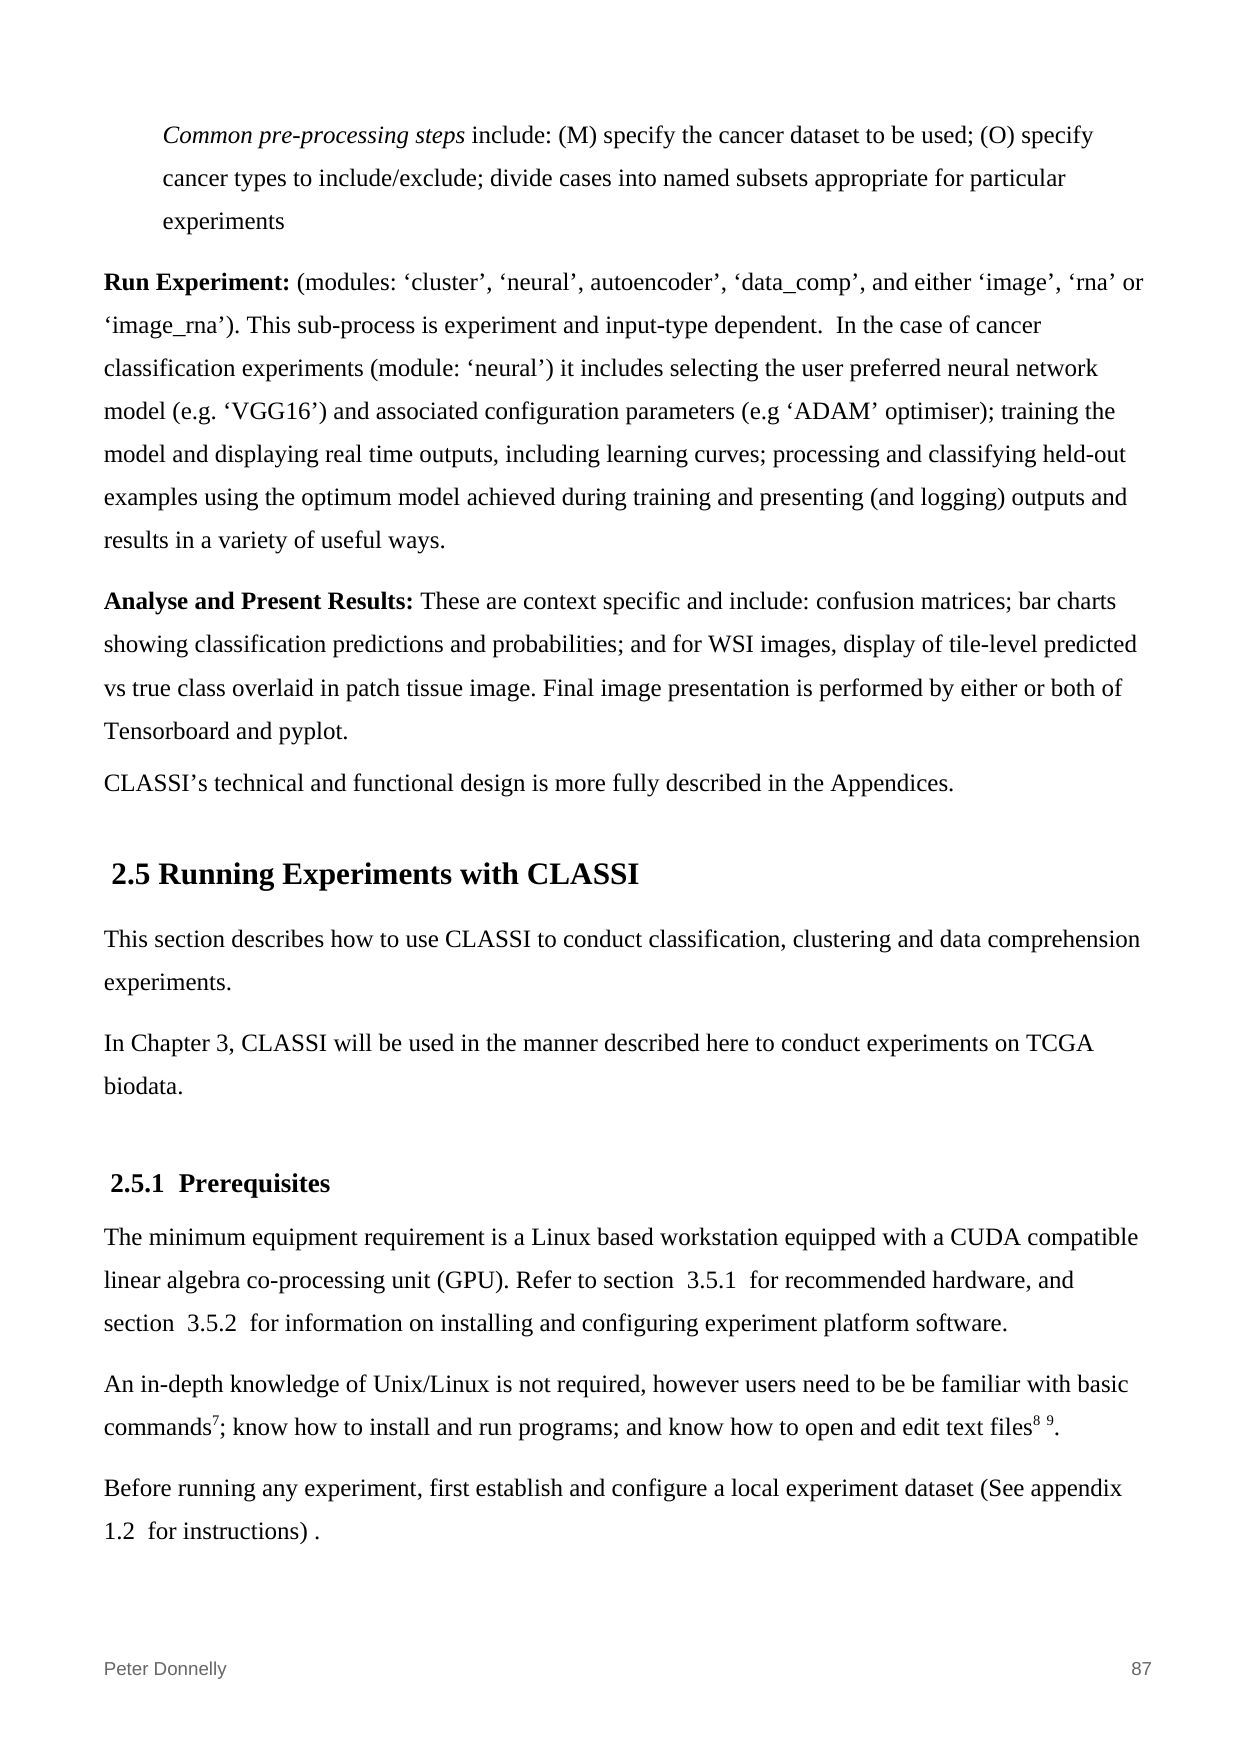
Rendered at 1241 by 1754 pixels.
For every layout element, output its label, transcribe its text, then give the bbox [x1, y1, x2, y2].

text Common pre-processing steps include: (M) specify the cancer dataset to be used; (O) specify cancer types to include/exclude; divide cases into named subsets appropriate for particular experiments [162, 120, 1146, 235]
text Run Experiment: (modules: ‘cluster’, ‘neural’, autoencoder’, ‘data_comp’, and either ‘image’, ‘rna’ or ‘image_rna’). This sub-process is experiment and input-type dependent. In the case of cancer classification experiments (module: ‘neural’) it includes selecting the user preferred neural network model (e.g. ‘VGG16’) and associated configuration parameters (e.g ‘ADAM’ optimiser); training the model and displaying real time outputs, including learning curves; processing and classifying held-out examples using the optimum model achieved during training and presenting (and logging) outputs and results in a variety of useful ways. [103, 267, 1146, 554]
text Analyse and Present Results: These are context specific and include: confusion matrices; bar charts showing classification predictions and probabilities; and for WSI images, display of tile-level predicted vs true class overlaid in patch tissue image. Final image presentation is performed by either or both of Tensorboard and pyplot. [103, 586, 1146, 744]
text The minimum equipment requirement is a Linux based workstation equipped with a CUDA compatible linear algebra co-processing unit (GPU). Refer to section 3.5.1 for recommended hardware, and section 3.5.2 for information on installing and configuring experiment platform software. [103, 1222, 1146, 1337]
subtitle Running Experiments with CLASSI [103, 855, 1146, 891]
text This section describes how to use CLASSI to conduct classification, clustering and data comprehension experiments. [103, 924, 1146, 996]
text Before running any experiment, first establish and configure a local experiment dataset (See appendix 1.2 for instructions) . [103, 1473, 1146, 1545]
text CLASSI’s technical and functional design is more fully described in the Appendices. [103, 768, 1146, 797]
text An in-depth knowledge of Unix/Linux is not required, however users need to be be familiar with basic commands; know how to install and run programs; and know how to open and edit text files . [103, 1369, 1146, 1441]
text In Chapter 3, CLASSI will be used in the manner described here to conduct experiments on TCGA biodata. [103, 1028, 1146, 1099]
subtitle Prerequisites [103, 1167, 1146, 1198]
